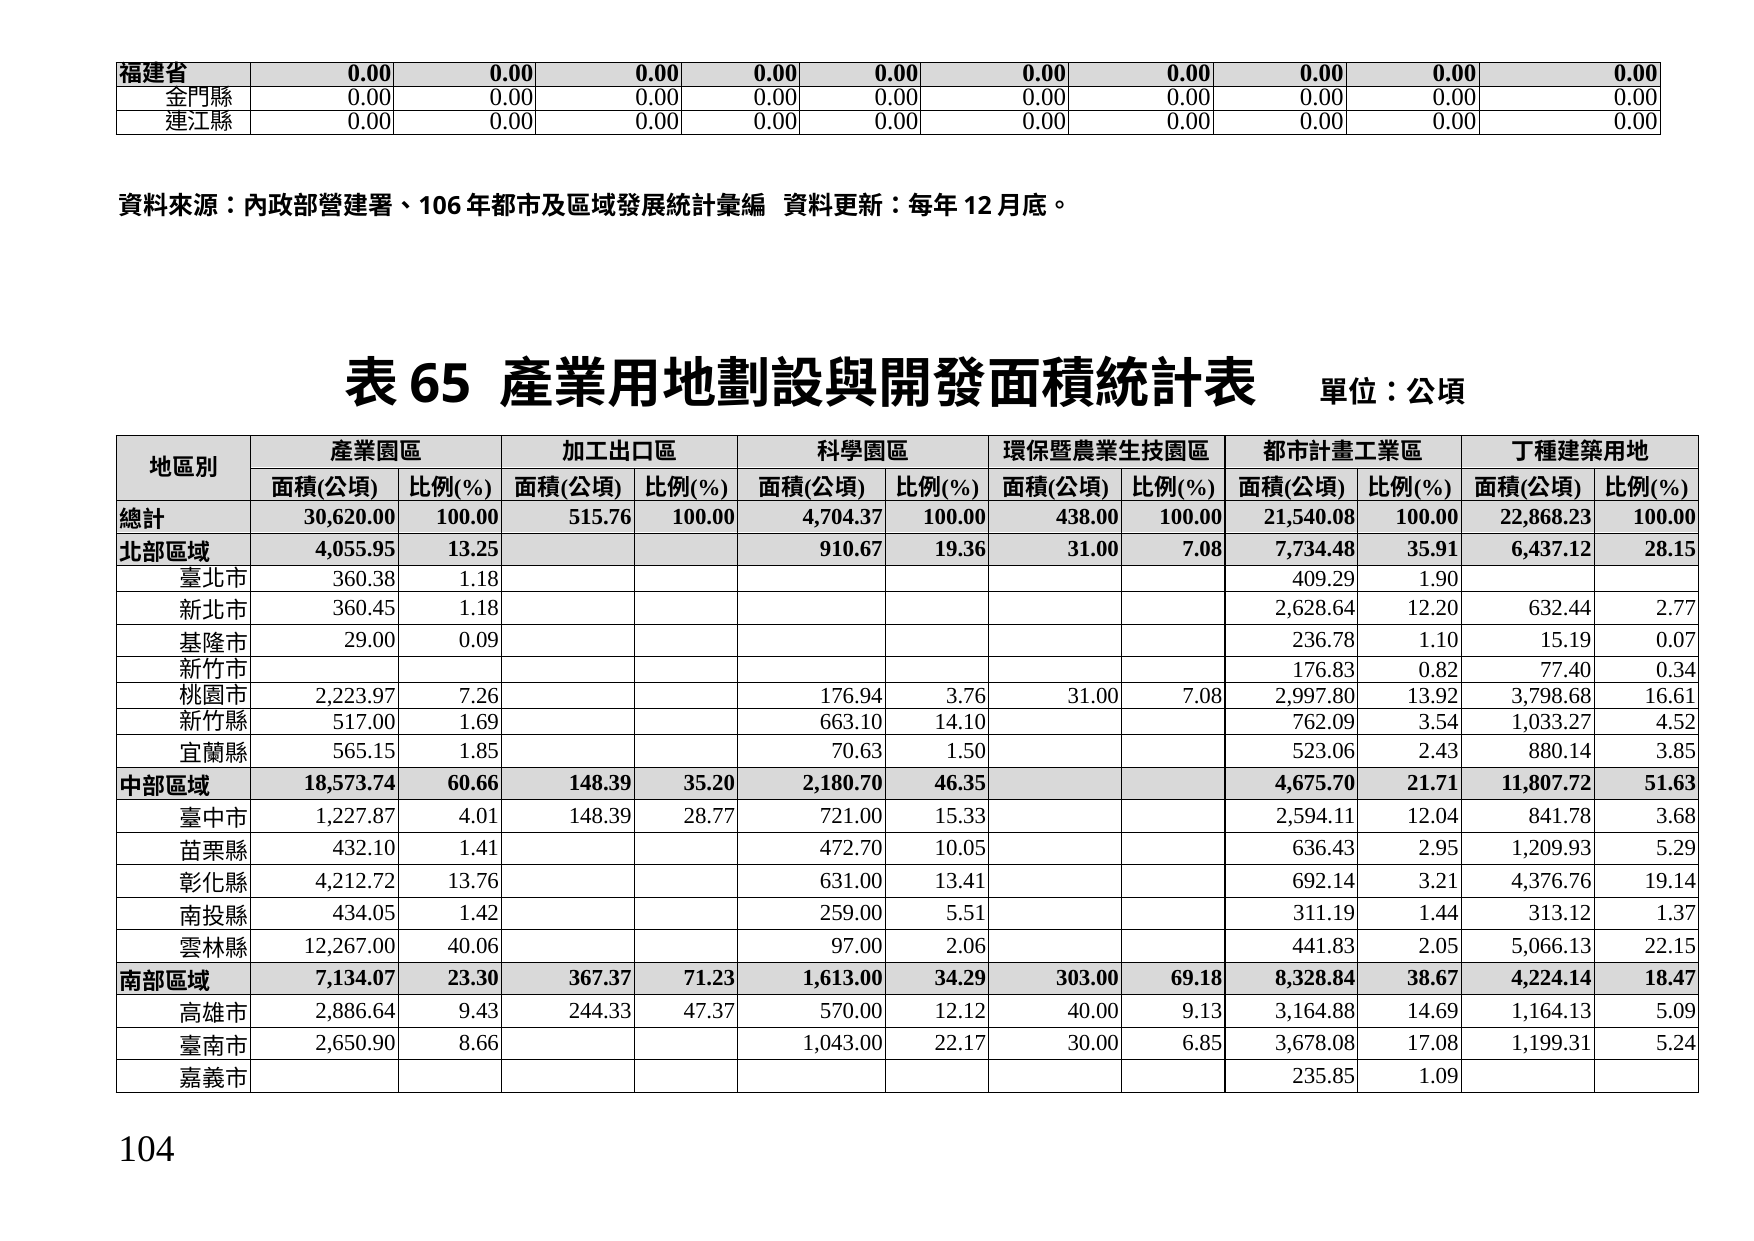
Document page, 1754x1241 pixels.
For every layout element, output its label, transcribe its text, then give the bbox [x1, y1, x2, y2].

table_cell 0.00 [682, 63, 799, 86]
table_cell 565.15 [251, 735, 398, 767]
table_cell 47.37 [635, 995, 737, 1027]
table_cell 1.90 [1358, 566, 1461, 591]
table_cell 70.63 [738, 735, 885, 767]
table_cell 1,209.93 [1462, 833, 1594, 864]
table_cell [1462, 1060, 1594, 1092]
table_cell 35.20 [635, 768, 737, 799]
table_cell 0.09 [399, 625, 501, 656]
table_cell 0.82 [1358, 657, 1461, 682]
table_cell [1595, 1060, 1698, 1092]
table_cell 100.00 [1122, 501, 1224, 532]
table_cell 0.00 [1347, 63, 1479, 86]
table_cell [989, 625, 1121, 656]
table_cell 面積(公頃) [502, 469, 634, 500]
table_cell 515.76 [502, 501, 634, 532]
table_cell [502, 1060, 634, 1092]
table_cell 0.00 [800, 111, 920, 134]
table_cell 636.43 [1226, 833, 1357, 864]
table_cell 0.00 [1347, 87, 1479, 110]
table_cell 663.10 [738, 709, 885, 734]
table_cell [502, 683, 634, 708]
table_cell [1122, 592, 1224, 623]
table_cell 29.00 [251, 625, 398, 656]
table_header 丁種建築用地 [1462, 436, 1698, 467]
table_cell [1122, 709, 1224, 734]
table_cell 434.05 [251, 898, 398, 929]
table_cell [738, 625, 885, 656]
table_cell 6,437.12 [1462, 534, 1594, 565]
table_cell 28.77 [635, 800, 737, 832]
table_cell 367.37 [502, 963, 634, 994]
table_cell [989, 592, 1121, 623]
table_header 科學園區 [738, 436, 988, 467]
table_cell 3,678.08 [1226, 1028, 1357, 1059]
table_cell 4.52 [1595, 709, 1698, 734]
table_cell 宜蘭縣 [117, 735, 250, 767]
table_cell 3.76 [886, 683, 988, 708]
table_cell [399, 657, 501, 682]
table_cell 0.00 [1069, 111, 1213, 134]
table_cell 比例(%) [399, 469, 501, 500]
table_cell 12,267.00 [251, 930, 398, 962]
table_cell 3.85 [1595, 735, 1698, 767]
table_cell 0.00 [251, 87, 393, 110]
table_cell [1122, 800, 1224, 832]
table_cell 22.17 [886, 1028, 988, 1059]
table_cell 71.23 [635, 963, 737, 994]
table_cell 148.39 [502, 800, 634, 832]
table_cell 新竹市 [117, 657, 250, 682]
table_cell 0.00 [1069, 87, 1213, 110]
table_cell 3.68 [1595, 800, 1698, 832]
table_cell 11,807.72 [1462, 768, 1594, 799]
table_header 環保暨農業生技園區 [989, 436, 1224, 467]
table_cell 910.67 [738, 534, 885, 565]
table_cell [251, 1060, 398, 1092]
table_cell 1.18 [399, 592, 501, 623]
table_cell 14.69 [1358, 995, 1461, 1027]
table_cell [502, 930, 634, 962]
table_cell 臺中市 [117, 800, 250, 832]
table_cell 880.14 [1462, 735, 1594, 767]
table_cell 17.08 [1358, 1028, 1461, 1059]
table_cell 40.00 [989, 995, 1121, 1027]
table_cell 4,675.70 [1226, 768, 1357, 799]
table_cell 4,212.72 [251, 865, 398, 897]
table_cell 762.09 [1226, 709, 1357, 734]
table_cell 313.12 [1462, 898, 1594, 929]
table_cell 2,628.64 [1226, 592, 1357, 623]
table_cell 1.37 [1595, 898, 1698, 929]
subtitle 表65 產業用地劃設與開發面積統計表 單位：公頃 [118, 322, 1636, 435]
table_cell 13.25 [399, 534, 501, 565]
table_cell 1.10 [1358, 625, 1461, 656]
table_cell 桃園市 [117, 683, 250, 708]
table_cell 13.41 [886, 865, 988, 897]
table_cell 南部區域 [117, 963, 250, 994]
table_cell 面積(公頃) [251, 469, 398, 500]
table_header 都市計畫工業區 [1226, 436, 1461, 467]
table_cell [886, 1060, 988, 1092]
table_cell [738, 657, 885, 682]
table_cell 35.91 [1358, 534, 1461, 565]
table_cell 60.66 [399, 768, 501, 799]
table_cell 46.35 [886, 768, 988, 799]
table_cell [502, 833, 634, 864]
table_cell 比例(%) [1595, 469, 1698, 500]
table_cell 409.29 [1226, 566, 1357, 591]
table_cell 438.00 [989, 501, 1121, 532]
table_cell [502, 735, 634, 767]
table_cell [989, 800, 1121, 832]
table_cell 0.00 [800, 63, 920, 86]
table_cell 303.00 [989, 963, 1121, 994]
table_cell 0.00 [1214, 111, 1346, 134]
table_cell 570.00 [738, 995, 885, 1027]
table_cell 1.50 [886, 735, 988, 767]
table_cell 7.08 [1122, 683, 1224, 708]
table_cell 34.29 [886, 963, 988, 994]
table_cell 1.41 [399, 833, 501, 864]
table_cell 4,055.95 [251, 534, 398, 565]
table_cell 236.78 [1226, 625, 1357, 656]
table_cell 0.00 [800, 87, 920, 110]
table_cell 0.00 [251, 111, 393, 134]
table_cell 18.47 [1595, 963, 1698, 994]
table_cell 523.06 [1226, 735, 1357, 767]
table_cell 0.00 [1069, 63, 1213, 86]
table_cell 2.43 [1358, 735, 1461, 767]
table_cell 12.12 [886, 995, 988, 1027]
table_cell 5.29 [1595, 833, 1698, 864]
table_cell 2.05 [1358, 930, 1461, 962]
table_cell 38.67 [1358, 963, 1461, 994]
table_header 產業園區 [251, 436, 501, 467]
table_cell 100.00 [1358, 501, 1461, 532]
table_cell [635, 898, 737, 929]
table_cell [502, 657, 634, 682]
table_cell 新竹縣 [117, 709, 250, 734]
table_cell 金門縣 [117, 87, 250, 110]
table_cell 12.20 [1358, 592, 1461, 623]
table_cell 0.00 [682, 111, 799, 134]
table_header 加工出口區 [502, 436, 737, 467]
table_cell 0.00 [394, 111, 535, 134]
table_cell 19.14 [1595, 865, 1698, 897]
table_cell 南投縣 [117, 898, 250, 929]
table_cell [399, 1060, 501, 1092]
table_cell 1.42 [399, 898, 501, 929]
table_cell 比例(%) [886, 469, 988, 500]
table_cell 0.00 [921, 87, 1068, 110]
table_cell 嘉義市 [117, 1060, 250, 1092]
table_cell [635, 1060, 737, 1092]
table_cell 面積(公頃) [1462, 469, 1594, 500]
table_cell [989, 1060, 1121, 1092]
table_cell 30,620.00 [251, 501, 398, 532]
table_cell 5.51 [886, 898, 988, 929]
table_cell [635, 735, 737, 767]
table_cell 441.83 [1226, 930, 1357, 962]
table_cell [635, 1028, 737, 1059]
table_cell [886, 625, 988, 656]
table_cell [635, 657, 737, 682]
table_cell 15.19 [1462, 625, 1594, 656]
table_cell [635, 592, 737, 623]
table_cell 1,227.87 [251, 800, 398, 832]
table_cell [502, 898, 634, 929]
table_cell 5,066.13 [1462, 930, 1594, 962]
table_cell 2,223.97 [251, 683, 398, 708]
table_cell 21.71 [1358, 768, 1461, 799]
table_cell [1122, 735, 1224, 767]
table_cell [1122, 1060, 1224, 1092]
table_cell 1,199.31 [1462, 1028, 1594, 1059]
table_cell 4,224.14 [1462, 963, 1594, 994]
table_cell 432.10 [251, 833, 398, 864]
table_cell [1122, 865, 1224, 897]
table_cell 77.40 [1462, 657, 1594, 682]
table_cell 13.92 [1358, 683, 1461, 708]
table_cell [989, 566, 1121, 591]
table_cell 23.30 [399, 963, 501, 994]
table_cell 0.00 [682, 87, 799, 110]
table_cell 4,704.37 [738, 501, 885, 532]
table_cell [635, 930, 737, 962]
table_cell [635, 566, 737, 591]
table_cell [738, 1060, 885, 1092]
table_cell [1122, 566, 1224, 591]
table_cell 14.10 [886, 709, 988, 734]
table_cell 0.07 [1595, 625, 1698, 656]
table_cell [738, 566, 885, 591]
table_cell 360.45 [251, 592, 398, 623]
table_cell [989, 833, 1121, 864]
table_cell 基隆市 [117, 625, 250, 656]
table_cell 1.18 [399, 566, 501, 591]
table_cell 517.00 [251, 709, 398, 734]
table_cell 631.00 [738, 865, 885, 897]
table_cell 2,180.70 [738, 768, 885, 799]
table_cell 2.77 [1595, 592, 1698, 623]
table_cell 高雄市 [117, 995, 250, 1027]
table_cell [989, 709, 1121, 734]
table_cell 841.78 [1462, 800, 1594, 832]
table_cell 632.44 [1462, 592, 1594, 623]
table_cell [989, 930, 1121, 962]
table_cell 1.85 [399, 735, 501, 767]
table_cell 福建省 [117, 63, 250, 86]
table_cell 31.00 [989, 683, 1121, 708]
table_cell [1462, 566, 1594, 591]
table_cell [886, 566, 988, 591]
table_cell 235.85 [1226, 1060, 1357, 1092]
table_cell 臺南市 [117, 1028, 250, 1059]
table_cell 7.08 [1122, 534, 1224, 565]
table_cell 100.00 [1595, 501, 1698, 532]
table_cell [886, 657, 988, 682]
table_cell [502, 566, 634, 591]
table_cell 總計 [117, 501, 250, 532]
table_cell 97.00 [738, 930, 885, 962]
table_cell 比例(%) [1122, 469, 1224, 500]
table_cell 51.63 [1595, 768, 1698, 799]
table_cell 0.00 [394, 87, 535, 110]
table_cell 2.06 [886, 930, 988, 962]
table_cell [886, 592, 988, 623]
table_cell 0.00 [394, 63, 535, 86]
table_cell 臺北市 [117, 566, 250, 591]
table_cell 22.15 [1595, 930, 1698, 962]
table_cell [502, 625, 634, 656]
table_cell [1122, 930, 1224, 962]
table_cell 0.00 [536, 111, 681, 134]
table_cell 面積(公頃) [989, 469, 1121, 500]
table_cell [1122, 657, 1224, 682]
table_cell 12.04 [1358, 800, 1461, 832]
table_cell 新北市 [117, 592, 250, 623]
table_cell 100.00 [886, 501, 988, 532]
table_cell [502, 592, 634, 623]
table_cell 4.01 [399, 800, 501, 832]
table_cell 7,734.48 [1226, 534, 1357, 565]
table_cell [738, 592, 885, 623]
table_cell [635, 865, 737, 897]
table_cell 40.06 [399, 930, 501, 962]
table_cell 0.00 [1347, 111, 1479, 134]
table_cell 100.00 [635, 501, 737, 532]
table_cell 比例(%) [1358, 469, 1461, 500]
table_cell [635, 625, 737, 656]
table_header 地區別 [117, 436, 250, 500]
table_cell 15.33 [886, 800, 988, 832]
table_cell 0.00 [536, 63, 681, 86]
table_cell 176.83 [1226, 657, 1357, 682]
table_cell [989, 735, 1121, 767]
table_cell 6.85 [1122, 1028, 1224, 1059]
table_cell [635, 833, 737, 864]
table_cell [989, 865, 1121, 897]
table_cell 0.34 [1595, 657, 1698, 682]
table_cell 0.00 [921, 111, 1068, 134]
table_cell 2,594.11 [1226, 800, 1357, 832]
table_cell 0.00 [1480, 87, 1660, 110]
table_cell 雲林縣 [117, 930, 250, 962]
table_cell 13.76 [399, 865, 501, 897]
table_cell 22,868.23 [1462, 501, 1594, 532]
table_cell 面積(公頃) [1226, 469, 1357, 500]
table_cell 5.24 [1595, 1028, 1698, 1059]
table_cell 5.09 [1595, 995, 1698, 1027]
table_cell [502, 865, 634, 897]
table_cell [635, 534, 737, 565]
table_cell 0.00 [1480, 63, 1660, 86]
table_cell 2,997.80 [1226, 683, 1357, 708]
table_cell [251, 657, 398, 682]
table_cell 9.13 [1122, 995, 1224, 1027]
table_cell 1,033.27 [1462, 709, 1594, 734]
table_cell 1,164.13 [1462, 995, 1594, 1027]
table_cell 28.15 [1595, 534, 1698, 565]
table_cell 連江縣 [117, 111, 250, 134]
table_cell 3,798.68 [1462, 683, 1594, 708]
table_cell 1.09 [1358, 1060, 1461, 1092]
table_cell 2,650.90 [251, 1028, 398, 1059]
table_cell 0.00 [1214, 87, 1346, 110]
table_cell 721.00 [738, 800, 885, 832]
table_cell 0.00 [1214, 63, 1346, 86]
table_cell 中部區域 [117, 768, 250, 799]
table_cell 21,540.08 [1226, 501, 1357, 532]
table_cell 244.33 [502, 995, 634, 1027]
table_cell 31.00 [989, 534, 1121, 565]
table_cell [502, 709, 634, 734]
table_cell 10.05 [886, 833, 988, 864]
table_cell [1122, 625, 1224, 656]
table_cell [635, 683, 737, 708]
table_cell [1122, 898, 1224, 929]
table_cell 苗栗縣 [117, 833, 250, 864]
table_cell 3.54 [1358, 709, 1461, 734]
table_cell 3.21 [1358, 865, 1461, 897]
table_cell 16.61 [1595, 683, 1698, 708]
table_cell 面積(公頃) [738, 469, 885, 500]
table_cell 30.00 [989, 1028, 1121, 1059]
table_cell 3,164.88 [1226, 995, 1357, 1027]
table_cell [502, 1028, 634, 1059]
table_cell 2,886.64 [251, 995, 398, 1027]
table_cell 176.94 [738, 683, 885, 708]
table_cell 148.39 [502, 768, 634, 799]
table_cell 7.26 [399, 683, 501, 708]
table_cell 1.44 [1358, 898, 1461, 929]
table_cell 472.70 [738, 833, 885, 864]
table_cell 8.66 [399, 1028, 501, 1059]
table_cell 1.69 [399, 709, 501, 734]
table_cell [1122, 833, 1224, 864]
table_cell 0.00 [251, 63, 393, 86]
table_cell [989, 768, 1121, 799]
table_cell 360.38 [251, 566, 398, 591]
table_cell 259.00 [738, 898, 885, 929]
table_cell [989, 898, 1121, 929]
table_cell 8,328.84 [1226, 963, 1357, 994]
table_cell 7,134.07 [251, 963, 398, 994]
table_cell 9.43 [399, 995, 501, 1027]
table_cell 100.00 [399, 501, 501, 532]
table_cell 4,376.76 [1462, 865, 1594, 897]
table_cell [1122, 768, 1224, 799]
table_cell 0.00 [536, 87, 681, 110]
table_cell 2.95 [1358, 833, 1461, 864]
table_cell 19.36 [886, 534, 988, 565]
table_cell 692.14 [1226, 865, 1357, 897]
table_cell [989, 657, 1121, 682]
table_cell 0.00 [921, 63, 1068, 86]
table_cell [635, 709, 737, 734]
table_cell 69.18 [1122, 963, 1224, 994]
table_cell 彰化縣 [117, 865, 250, 897]
subtitle 資料來源：內政部營建署、106年都市及區域發展統計彙編 資料更新：每年12月底。 [118, 135, 1636, 247]
table_cell 1,613.00 [738, 963, 885, 994]
table_cell 18,573.74 [251, 768, 398, 799]
table_cell 1,043.00 [738, 1028, 885, 1059]
table_cell 北部區域 [117, 534, 250, 565]
table_cell 比例(%) [635, 469, 737, 500]
table_cell [502, 534, 634, 565]
table_cell 0.00 [1480, 111, 1660, 134]
table_cell [1595, 566, 1698, 591]
table_cell 311.19 [1226, 898, 1357, 929]
